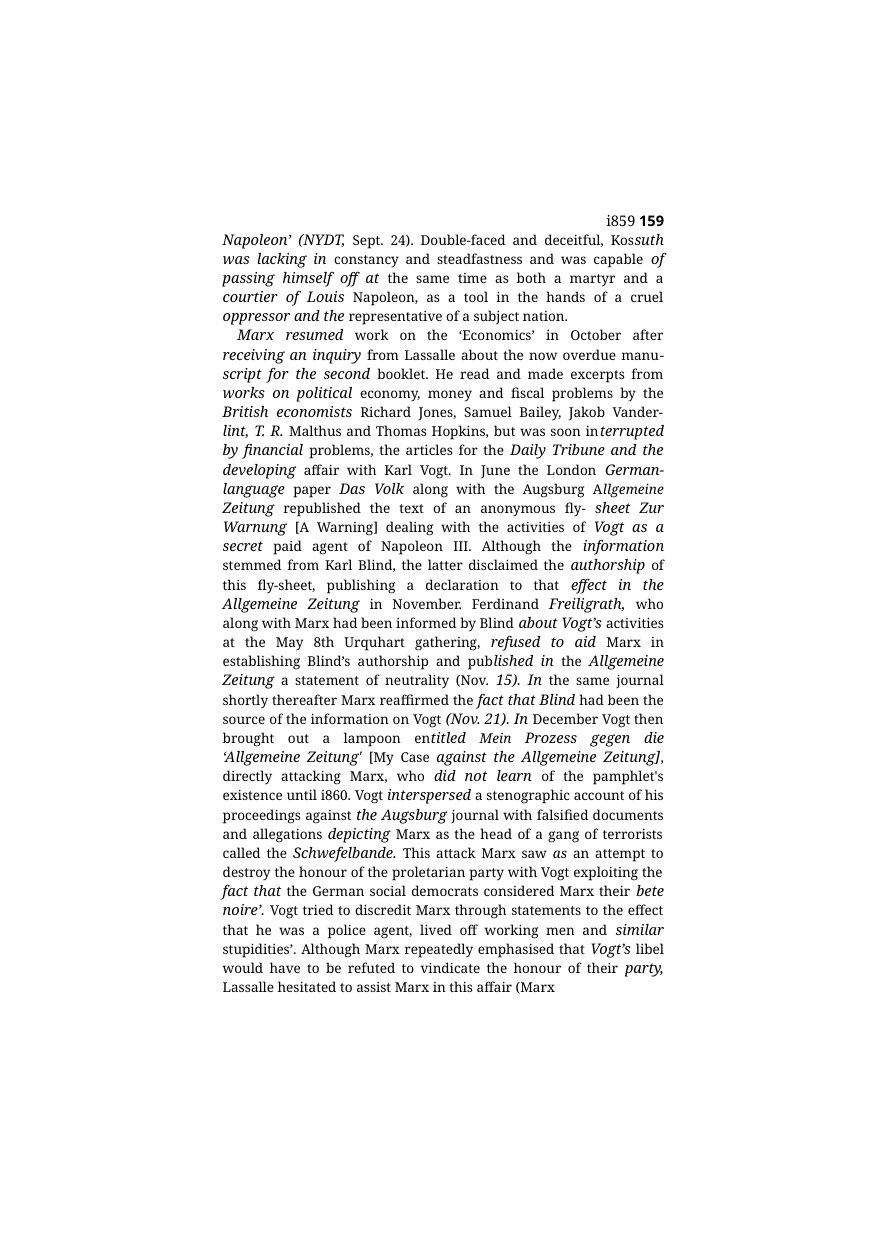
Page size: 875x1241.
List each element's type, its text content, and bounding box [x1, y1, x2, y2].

text i859 159 [220, 215, 664, 230]
text Napoleon’ (NYDT, Sept. 24). Double-faced and deceitful, Kos­suth was lacking in constancy and steadfastness and was capable of passing himself off at the same time as both a martyr and a courtier of Louis Napoleon, as a tool in the hands of a cruel oppressor and the representative of a subject nation. [222, 230, 664, 326]
text Marx resumed work on the ‘Economics’ in October after receiving an inquiry from Lassalle about the now overdue manu­script for the second booklet. He read and made excerpts from works on political economy, money and fiscal problems by the British economists Richard Jones, Samuel Bailey, Jakob Vander- lint, T. R. Malthus and Thomas Hopkins, but was soon in­terrupted by financial problems, the articles for the Daily Tribune and the developing affair with Karl Vogt. In June the London German-language paper Das Volk along with the Augsburg Allgemeine Zeitung republished the text of an anonymous fly- sheet Zur Warnung [A Warning] dealing with the activities of Vogt as a secret paid agent of Napoleon III. Although the information stemmed from Karl Blind, the latter disclaimed the authorship of this fly-sheet, publishing a declaration to that effect in the Allgemeine Zeitung in November. Ferdinand Freiligrath, who along with Marx had been informed by Blind about Vogt’s activities at the May 8th Urquhart gathering, refused to aid Marx in establishing Blind’s authorship and pub­lished in the Allgemeine Zeitung a statement of neutrality (Nov. 15). In the same journal shortly thereafter Marx reaffirmed the fact that Blind had been the source of the information on Vogt (Nov. 21). In December Vogt then brought out a lampoon en­titled Mein Prozess gegen die ‘Allgemeine Zeitung' [My Case against the Allgemeine Zeitung], directly attacking Marx, who did not learn of the pamphlet's existence until i860. Vogt interspersed a stenographic account of his proceedings against the Augsburg journal with falsified documents and allegations depicting Marx as the head of a gang of terrorists called the Schwefelbande. This attack Marx saw as an attempt to destroy the honour of the proletarian party with Vogt exploiting the fact that the German social democrats considered Marx their bete noire’. Vogt tried to discredit Marx through statements to the effect that he was a police agent, lived off working men and similar stupidities’. Although Marx repeatedly emphasised that Vogt’s libel would have to be refuted to vindicate the honour of their party, Lassalle hesitated to assist Marx in this affair (Marx [222, 326, 664, 996]
